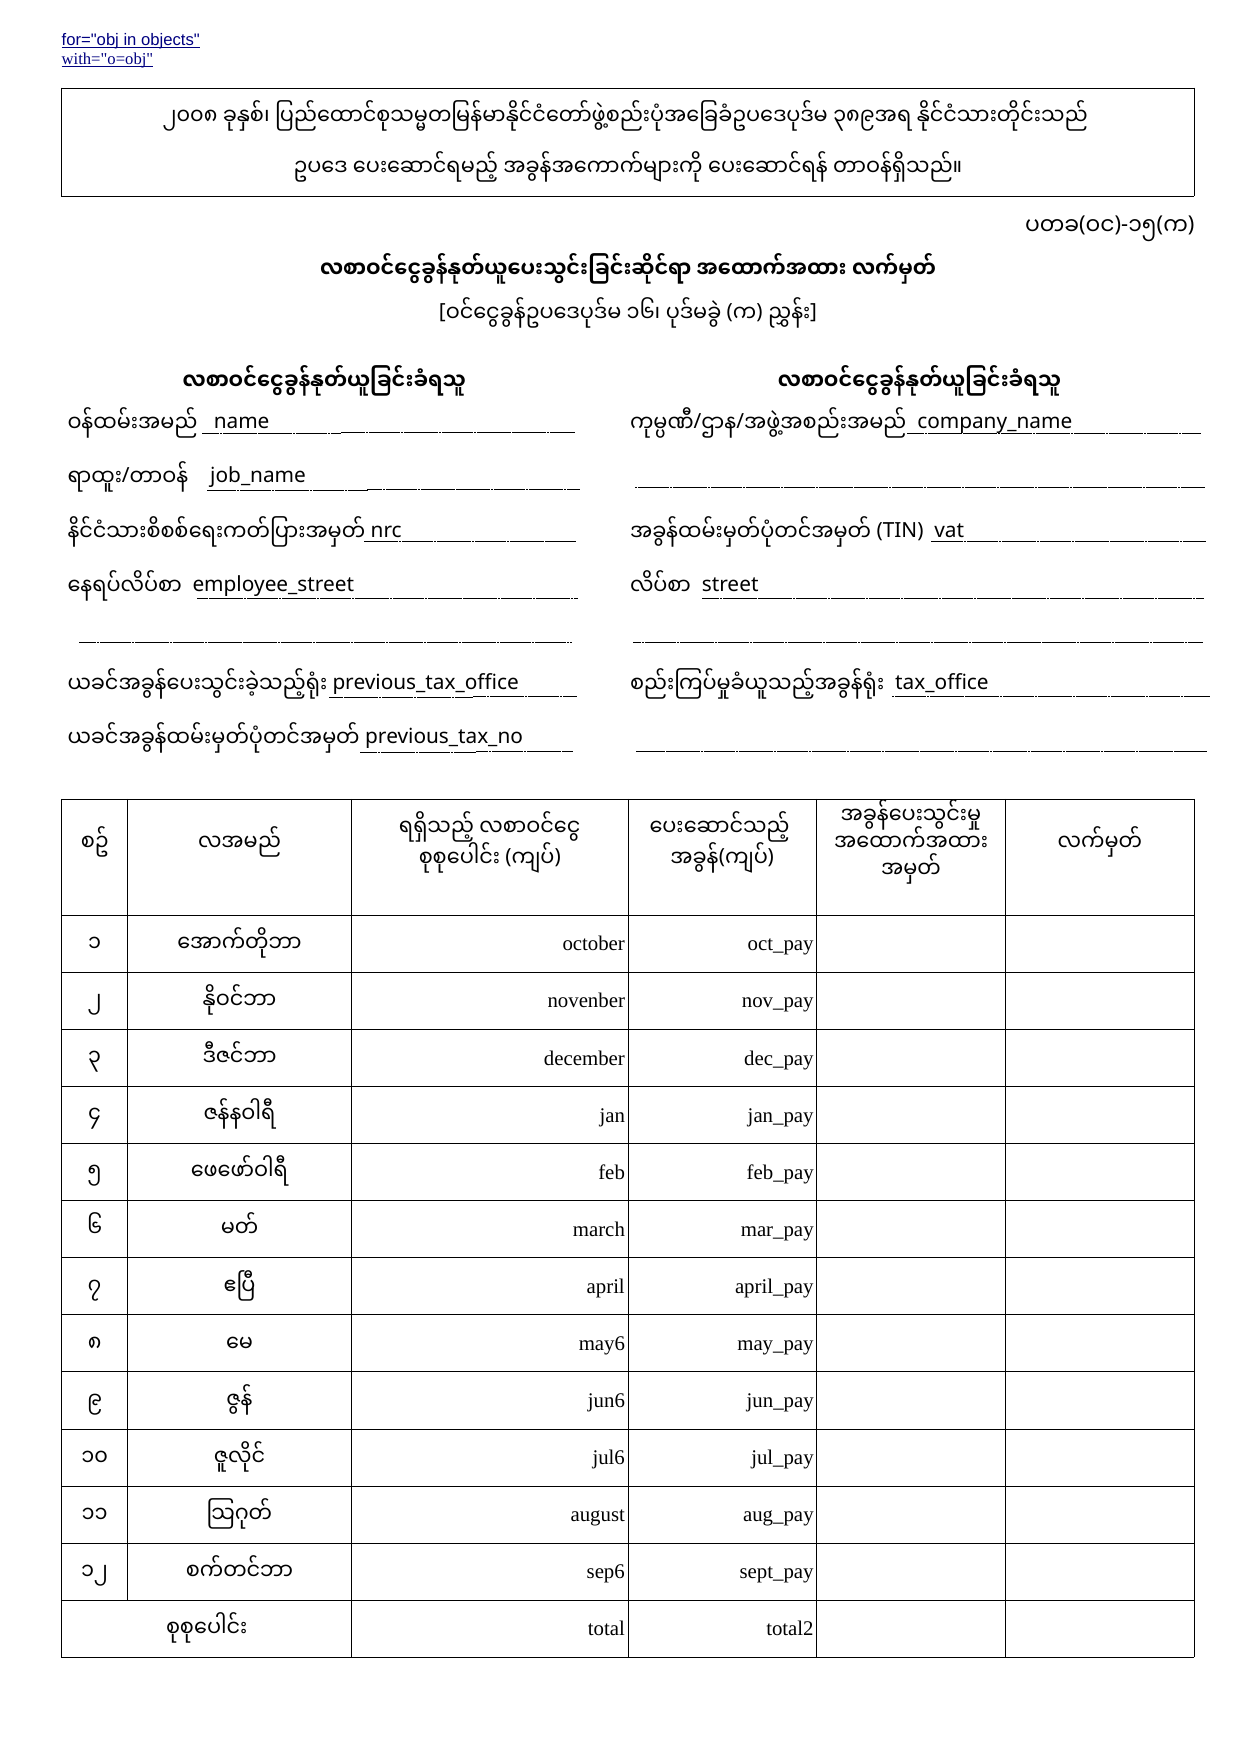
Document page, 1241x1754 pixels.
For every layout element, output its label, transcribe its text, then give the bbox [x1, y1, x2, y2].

table_cell ၄ [62, 1087, 127, 1143]
table_cell nov_pay [629, 973, 816, 1029]
table_header လစာဝင်ငွေခွန်နုတ်ယူပေးသွင်းခြင်းဆိုင်ရာ အထောက်အထား လက်မှတ် [ဝင်ငွေခွန်ဥပဒေပုဒ်မ ၁၆၊ ပုဒ်မခွဲ (က) ညွှန်း] [61, 256, 1194, 339]
table_cell oct_pay [629, 916, 816, 972]
table_cell [1006, 1601, 1194, 1657]
table_cell [586, 509, 624, 563]
table_cell ပတခ(ဝင)-၁၅(က) [61, 197, 1194, 256]
table_cell ဝန်ထမ်းအမည် name [61, 400, 586, 455]
table_cell jul_pay [629, 1430, 816, 1486]
table_cell [586, 563, 624, 661]
table_cell [817, 1087, 1005, 1143]
table_cell may_pay [629, 1315, 816, 1371]
table_cell နိင်ငံသားစိစစ်ရေးကတ်ပြားအမှတ် nrc [61, 509, 586, 563]
table_cell [817, 1315, 1005, 1371]
table_cell [817, 916, 1005, 972]
table_cell လိပ်စာ street [624, 563, 1214, 661]
table_cell jun6 [352, 1372, 628, 1428]
table_cell ၁၂ [62, 1544, 127, 1600]
table_cell [817, 1201, 1005, 1257]
table_cell [586, 661, 624, 716]
table_cell မေ [128, 1315, 351, 1371]
table_header လစာဝင်ငွေခွန်နုတ်ယူခြင်းခံရသူ [61, 362, 586, 400]
table_cell ၁၀ [62, 1430, 127, 1486]
table_cell [817, 1144, 1005, 1200]
table_cell aug_pay [629, 1487, 816, 1543]
table_cell sept_pay [629, 1544, 816, 1600]
table_cell [817, 1430, 1005, 1486]
table_cell [1006, 1030, 1194, 1086]
table_cell [1006, 973, 1194, 1029]
table_cell ၆ [62, 1201, 127, 1257]
table_cell novenber [352, 973, 628, 1029]
table_cell jan [352, 1087, 628, 1143]
table_cell [1006, 1201, 1194, 1257]
table_header ရရှိသည့် လစာဝင်ငွေ စုစုပေါင်း (ကျပ်) [352, 800, 628, 915]
table_cell [1006, 916, 1194, 972]
table_cell [1006, 1315, 1194, 1371]
table_cell [817, 1487, 1005, 1543]
table_cell october [352, 916, 628, 972]
text with="o=obj" [61, 49, 1194, 68]
table_cell ၈ [62, 1315, 127, 1371]
table_cell [817, 1544, 1005, 1600]
table_cell စုစုပေါင်း [62, 1601, 351, 1657]
table_cell [1006, 1144, 1194, 1200]
table_cell [817, 1258, 1005, 1314]
table_cell အောက်တိုဘာ [128, 916, 351, 972]
table_cell [1006, 1487, 1194, 1543]
table_cell jun_pay [629, 1372, 816, 1428]
table_cell [1006, 1430, 1194, 1486]
table_cell [817, 1030, 1005, 1086]
table_cell feb [352, 1144, 628, 1200]
table_cell ဖေဖော်ဝါရီ [128, 1144, 351, 1200]
table_cell may6 [352, 1315, 628, 1371]
table_cell [1006, 1087, 1194, 1143]
table_cell နိုဝင်ဘာ [128, 973, 351, 1029]
table_header လအမည် [128, 800, 351, 915]
table_cell အခွန်ထမ်းမှတ်ပုံတင်အမှတ် (TIN) vat [624, 509, 1214, 563]
table_cell ၁ [62, 916, 127, 972]
table_cell sep6 [352, 1544, 628, 1600]
table_cell mar_pay [629, 1201, 816, 1257]
table_cell ၅ [62, 1144, 127, 1200]
table_cell ဇန်နဝါရီ [128, 1087, 351, 1143]
table_cell ရာထူး/တာဝန် job_name [61, 455, 586, 509]
table_cell [586, 455, 624, 509]
table_header အခွန်ပေးသွင်းမှု အထောက်အထား အမှတ် [817, 800, 1005, 915]
table_cell april_pay [629, 1258, 816, 1314]
table_cell [817, 1601, 1005, 1657]
table_cell dec_pay [629, 1030, 816, 1086]
table_cell နေရပ်လိပ်စာ employee_street [61, 563, 586, 661]
table_cell august [352, 1487, 628, 1543]
table_header ၂၀၀၈ ခုနှစ်၊ ပြည်ထောင်စုသမ္မတမြန်မာနိုင်ငံတော်ဖွဲ့စည်းပုံအခြေခံဥပဒေပုဒ်မ ၃၈၉အရ နိုင်ငံသားတိုင်းသည် ဥပ‌ဒေ ပေးဆောင်ရမည့် အခွန်အကောက်များကို ပေးဆောင်ရန် တာဝန်ရှိသည်။ [62, 89, 1194, 196]
table_cell total [352, 1601, 628, 1657]
text for="obj in objects" [61, 30, 1194, 49]
table_cell april [352, 1258, 628, 1314]
table_cell [817, 973, 1005, 1029]
table_cell ၉ [62, 1372, 127, 1428]
table_cell ဧပြီ [128, 1258, 351, 1314]
table_cell ၂ [62, 973, 127, 1029]
table_cell ကုမ္ပဏီ/ဌာန/အဖွဲ့အစည်းအမည် company_name [624, 400, 1214, 509]
table_cell ဇွန် [128, 1372, 351, 1428]
table_cell total2 [629, 1601, 816, 1657]
table_cell [1006, 1372, 1194, 1428]
table_cell ယခင်အခွန်ထမ်းမှတ်ပုံတင်အမှတ် previous_tax_no [61, 716, 586, 770]
table_header ပေးဆောင်သည့် အခွန်(ကျပ်) [629, 800, 816, 915]
table_cell [1006, 1544, 1194, 1600]
table_cell သြဂုတ် [128, 1487, 351, 1543]
table_cell ၇ [62, 1258, 127, 1314]
table_cell [817, 1372, 1005, 1428]
table_cell ဒီဇင်ဘာ [128, 1030, 351, 1086]
table_cell jul6 [352, 1430, 628, 1486]
table_cell ဇူလိုင် [128, 1430, 351, 1486]
table_cell [586, 716, 624, 770]
table_cell [586, 400, 624, 455]
table_cell december [352, 1030, 628, 1086]
table_cell စည်းကြပ်မှုခံယူသည့်အခွန်ရုံး tax_office [624, 661, 1214, 770]
table_cell feb_pay [629, 1144, 816, 1200]
table_cell စက်တင်ဘာ [128, 1544, 351, 1600]
table_header လက်မှတ် [1006, 800, 1194, 915]
table_cell မတ် [128, 1201, 351, 1257]
table_header [586, 362, 624, 400]
table_header စဥ် [62, 800, 127, 915]
table_cell ၃ [62, 1030, 127, 1086]
table_header လစာဝင်ငွေခွန်နုတ်ယူခြင်းခံရသူ [624, 362, 1214, 400]
table_cell [1006, 1258, 1194, 1314]
table_cell ယခင်အခွန်ပေးသွင်းခဲ့သည့်ရုံး previous_tax_office [61, 661, 586, 716]
table_cell jan_pay [629, 1087, 816, 1143]
table_cell march [352, 1201, 628, 1257]
table_cell ၁၁ [62, 1487, 127, 1543]
